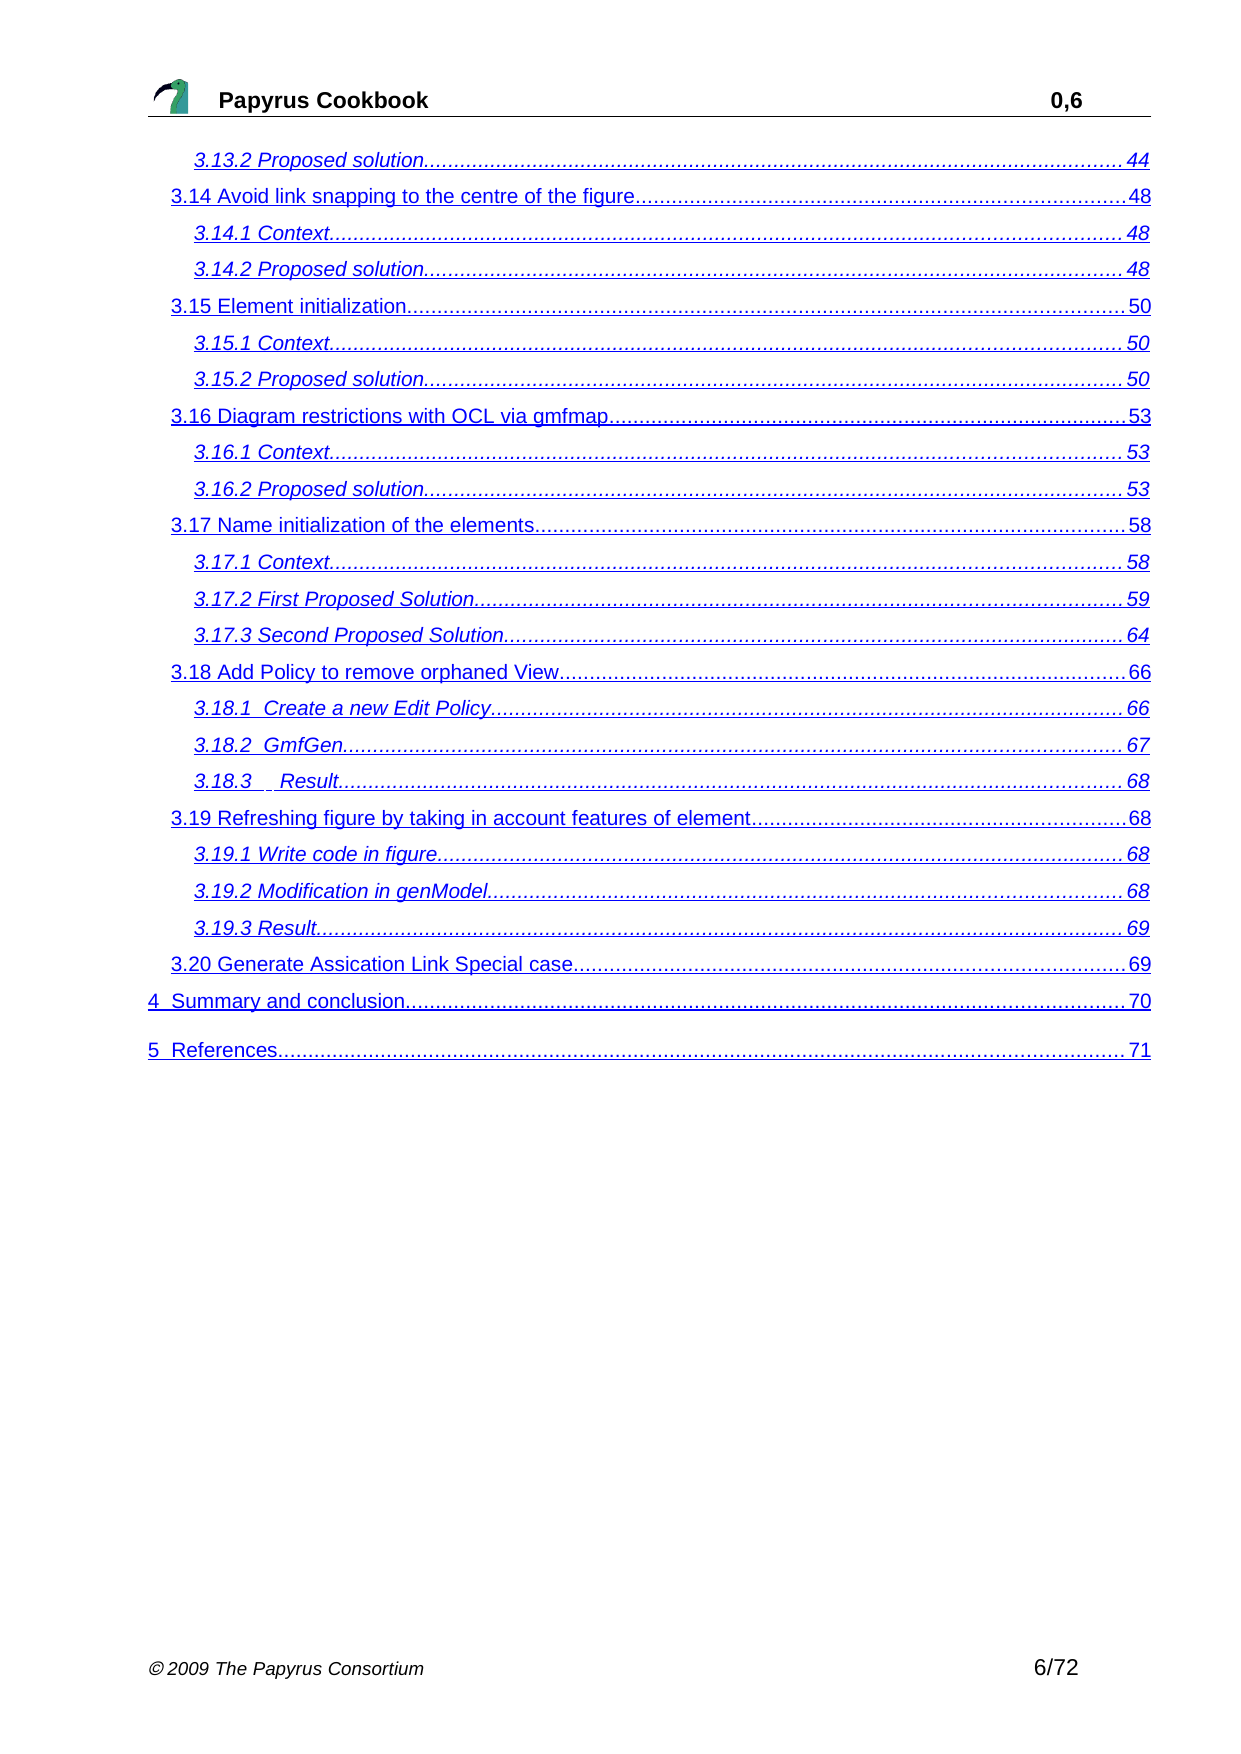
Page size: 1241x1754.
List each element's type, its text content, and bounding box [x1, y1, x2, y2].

text 5 References 71 [148, 1038, 1151, 1059]
text 3.15 Element initialization 50 [171, 294, 1151, 315]
text 3.16.2 Proposed solution 53 [193, 477, 1151, 501]
text 3.17.1 Context 58 [193, 550, 1151, 574]
text 3.16 Diagram restrictions with OCL via gmfmap 53 [171, 404, 1151, 424]
text 3.14.2 Proposed solution 48 [193, 257, 1151, 281]
text 3.18.3 Result 68 [193, 769, 1151, 793]
text 3.17.2 First Proposed Solution 59 [193, 586, 1151, 611]
text 3.19 Refreshing figure by taking in account features of element 68 [171, 806, 1151, 827]
text 3.16.1 Context 53 [193, 440, 1151, 464]
text 3.18.1 Create a new Edit Policy 66 [193, 696, 1151, 720]
text 3.15.2 Proposed solution 50 [193, 367, 1151, 391]
text 3.14 Avoid link snapping to the centre of the figure 48 [171, 184, 1151, 205]
text 3.13.2 Proposed solution 44 [193, 148, 1151, 172]
text 3.19.1 Write code in figure 68 [193, 842, 1151, 866]
text 3.18.2 GmfGen 67 [193, 733, 1151, 757]
text 3.14.1 Context 48 [193, 221, 1151, 245]
text 3.19.2 Modification in genModel 68 [193, 879, 1151, 903]
text 4 Summary and conclusion 70 [148, 989, 1151, 1009]
text 3.18 Add Policy to remove orphaned View 66 [171, 659, 1151, 681]
picture [153, 79, 189, 114]
text 3.15.1 Context 50 [193, 331, 1151, 354]
text 3.20 Generate Assication Link Special case 69 [171, 952, 1151, 973]
text 3.17 Name initialization of the elements 58 [171, 513, 1151, 534]
text 3.19.3 Result 69 [193, 916, 1151, 939]
text 3.17.3 Second Proposed Solution 64 [193, 623, 1151, 647]
